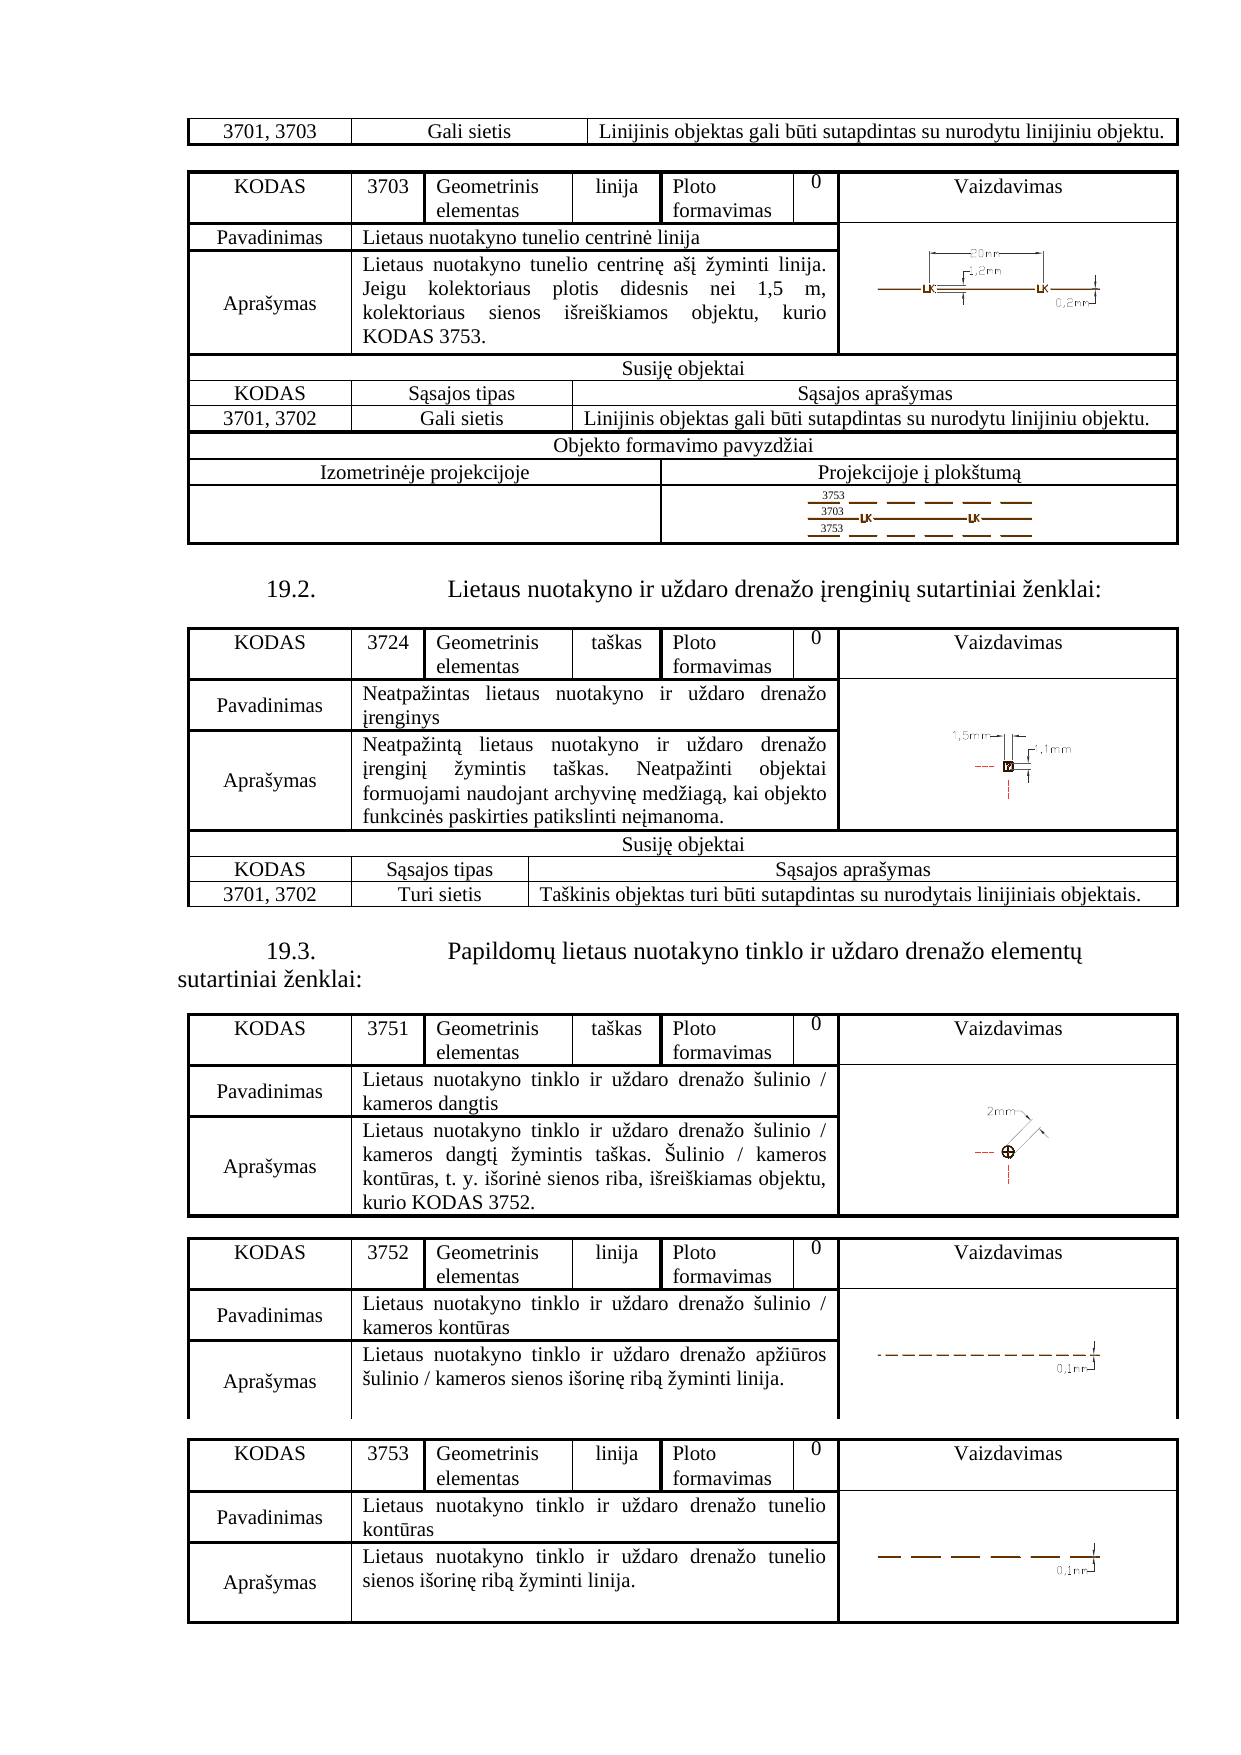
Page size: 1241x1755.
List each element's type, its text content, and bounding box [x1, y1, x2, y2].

table_cell [662, 486, 1176, 542]
table_header Ploto formavimas [663, 1441, 793, 1489]
table_header KODAS [190, 174, 351, 222]
table_cell Lietaus nuotakyno tinklo ir uždaro drenažo tunelio kontūras [352, 1493, 837, 1541]
table_cell Neatpažintą lietaus nuotakyno ir uždaro drenažo įrenginį žymintis taškas. Neatpažinti objektai formuojami naudojant archyvinę medžiagą, kai objekto funkcinės paskirties patikslinti neįmanoma. [352, 732, 837, 828]
table_header KODAS [190, 630, 351, 678]
table_cell Sąsajos aprašymas [529, 857, 1176, 881]
table_header taškas [573, 630, 659, 678]
table_cell Lietaus nuotakyno tinklo ir uždaro drenažo apžiūros šulinio / kameros sienos išorinę ribą žyminti linija. [352, 1342, 837, 1419]
table_cell Pavadinimas [190, 681, 351, 729]
table_header KODAS [190, 1240, 351, 1288]
table_header Ploto formavimas [663, 1240, 793, 1288]
table_cell Lietaus nuotakyno tunelio centrinę ašį žyminti linija. Jeigu kolektoriaus plotis didesnis nei 1,5 m, kolektoriaus sienos išreiškiamos objektu, kurio KODAS 3753. [352, 252, 837, 353]
table_header 3724 [352, 630, 423, 678]
table_header linija [573, 1441, 659, 1489]
table_header Ploto formavimas [663, 1016, 793, 1064]
table_cell Aprašymas [190, 1544, 351, 1621]
table_cell 3701, 3702 [190, 406, 351, 430]
table_header Vaizdavimas [840, 1441, 1176, 1489]
table_cell Sąsajos aprašymas [573, 381, 1176, 405]
table_cell [840, 223, 1176, 353]
table_header Geometrinis elementas [426, 174, 572, 222]
table_cell Gali sietis [352, 119, 587, 143]
table_cell Linijinis objektas gali būti sutapdintas su nurodytu linijiniu objektu. [573, 406, 1176, 430]
table_cell [840, 679, 1176, 828]
table_cell Projekcijoje į plokštumą [662, 460, 1176, 484]
table_header linija [573, 1240, 659, 1288]
table_cell Linijinis objektas gali būti sutapdintas su nurodytu linijiniu objektu. [588, 119, 1176, 143]
table_cell KODAS [190, 857, 351, 881]
table_header taškas [573, 1016, 659, 1064]
table_cell Lietaus nuotakyno tinklo ir uždaro drenažo šulinio / kameros dangtį žymintis taškas. Šulinio / kameros kontūras, t. y. išorinė sienos riba, išreiškiamas objektu, kurio KODAS 3752. [352, 1118, 837, 1214]
table_header  [794, 1441, 837, 1489]
table_header  [794, 1016, 837, 1064]
table_header  [794, 630, 837, 678]
table_header Vaizdavimas [840, 630, 1176, 678]
table_header 3703 [352, 174, 423, 222]
table_cell [840, 1491, 1176, 1621]
table_cell Lietaus nuotakyno tinklo ir uždaro drenažo šulinio / kameros dangtis [352, 1067, 837, 1115]
table_header Ploto formavimas [663, 174, 793, 222]
table_cell Objekto formavimo pavyzdžiai [190, 434, 1176, 457]
table_cell Sąsajos tipas [352, 381, 572, 405]
table_header 3751 [352, 1016, 423, 1064]
table_cell Turi sietis [352, 882, 528, 906]
table_cell Gali sietis [352, 406, 572, 430]
table_cell Aprašymas [190, 252, 351, 353]
table_header 3753 [352, 1441, 423, 1489]
table_cell Taškinis objektas turi būti sutapdintas su nurodytais linijiniais objektais. [529, 882, 1176, 906]
table_cell [840, 1289, 1176, 1419]
table_header 3752 [352, 1240, 423, 1288]
table_header KODAS [190, 1441, 351, 1489]
table_header Geometrinis elementas [426, 630, 572, 678]
table_cell Susiję objektai [190, 356, 1176, 380]
table_cell Izometrinėje projekcijoje [190, 460, 660, 484]
table_header Vaizdavimas [840, 1240, 1176, 1288]
table_cell Pavadinimas [190, 1067, 351, 1115]
table_cell [190, 486, 660, 542]
table_cell [840, 1065, 1176, 1214]
table_header Ploto formavimas [663, 630, 793, 678]
table_cell Pavadinimas [190, 1291, 351, 1339]
table_header linija [573, 174, 659, 222]
text 19.3. Papildomų lietaus nuotakyno tinklo ir uždaro drenažo elementų sutartiniai ženklai: [177, 936, 1181, 993]
table_header  [794, 1240, 837, 1288]
table_header Geometrinis elementas [426, 1240, 572, 1288]
table_cell Aprašymas [190, 732, 351, 828]
table_cell Lietaus nuotakyno tinklo ir uždaro drenažo tunelio sienos išorinę ribą žyminti linija. [352, 1544, 837, 1621]
table_cell Lietaus nuotakyno tinklo ir uždaro drenažo šulinio / kameros kontūras [352, 1291, 837, 1339]
table_header  [794, 174, 837, 222]
table_cell Aprašymas [190, 1342, 351, 1419]
table_cell KODAS [190, 381, 351, 405]
table_cell Sąsajos tipas [352, 857, 528, 881]
table_cell Pavadinimas [190, 225, 351, 249]
table_cell Lietaus nuotakyno tunelio centrinė linija [352, 225, 837, 249]
table_cell Aprašymas [190, 1118, 351, 1214]
table_cell 3701, 3702 [190, 882, 351, 906]
table_header Geometrinis elementas [426, 1016, 572, 1064]
table_cell Pavadinimas [190, 1493, 351, 1541]
text 19.2. Lietaus nuotakyno ir uždaro drenažo įrenginių sutartiniai ženklai: [177, 574, 1181, 603]
table_cell Susiję objektai [190, 832, 1176, 856]
table_header KODAS [190, 1016, 351, 1064]
table_cell Neatpažintas lietaus nuotakyno ir uždaro drenažo įrenginys [352, 681, 837, 729]
table_header Vaizdavimas [840, 174, 1176, 222]
table_header Geometrinis elementas [426, 1441, 572, 1489]
table_header Vaizdavimas [840, 1016, 1176, 1064]
table_cell 3701, 3703 [190, 119, 351, 143]
